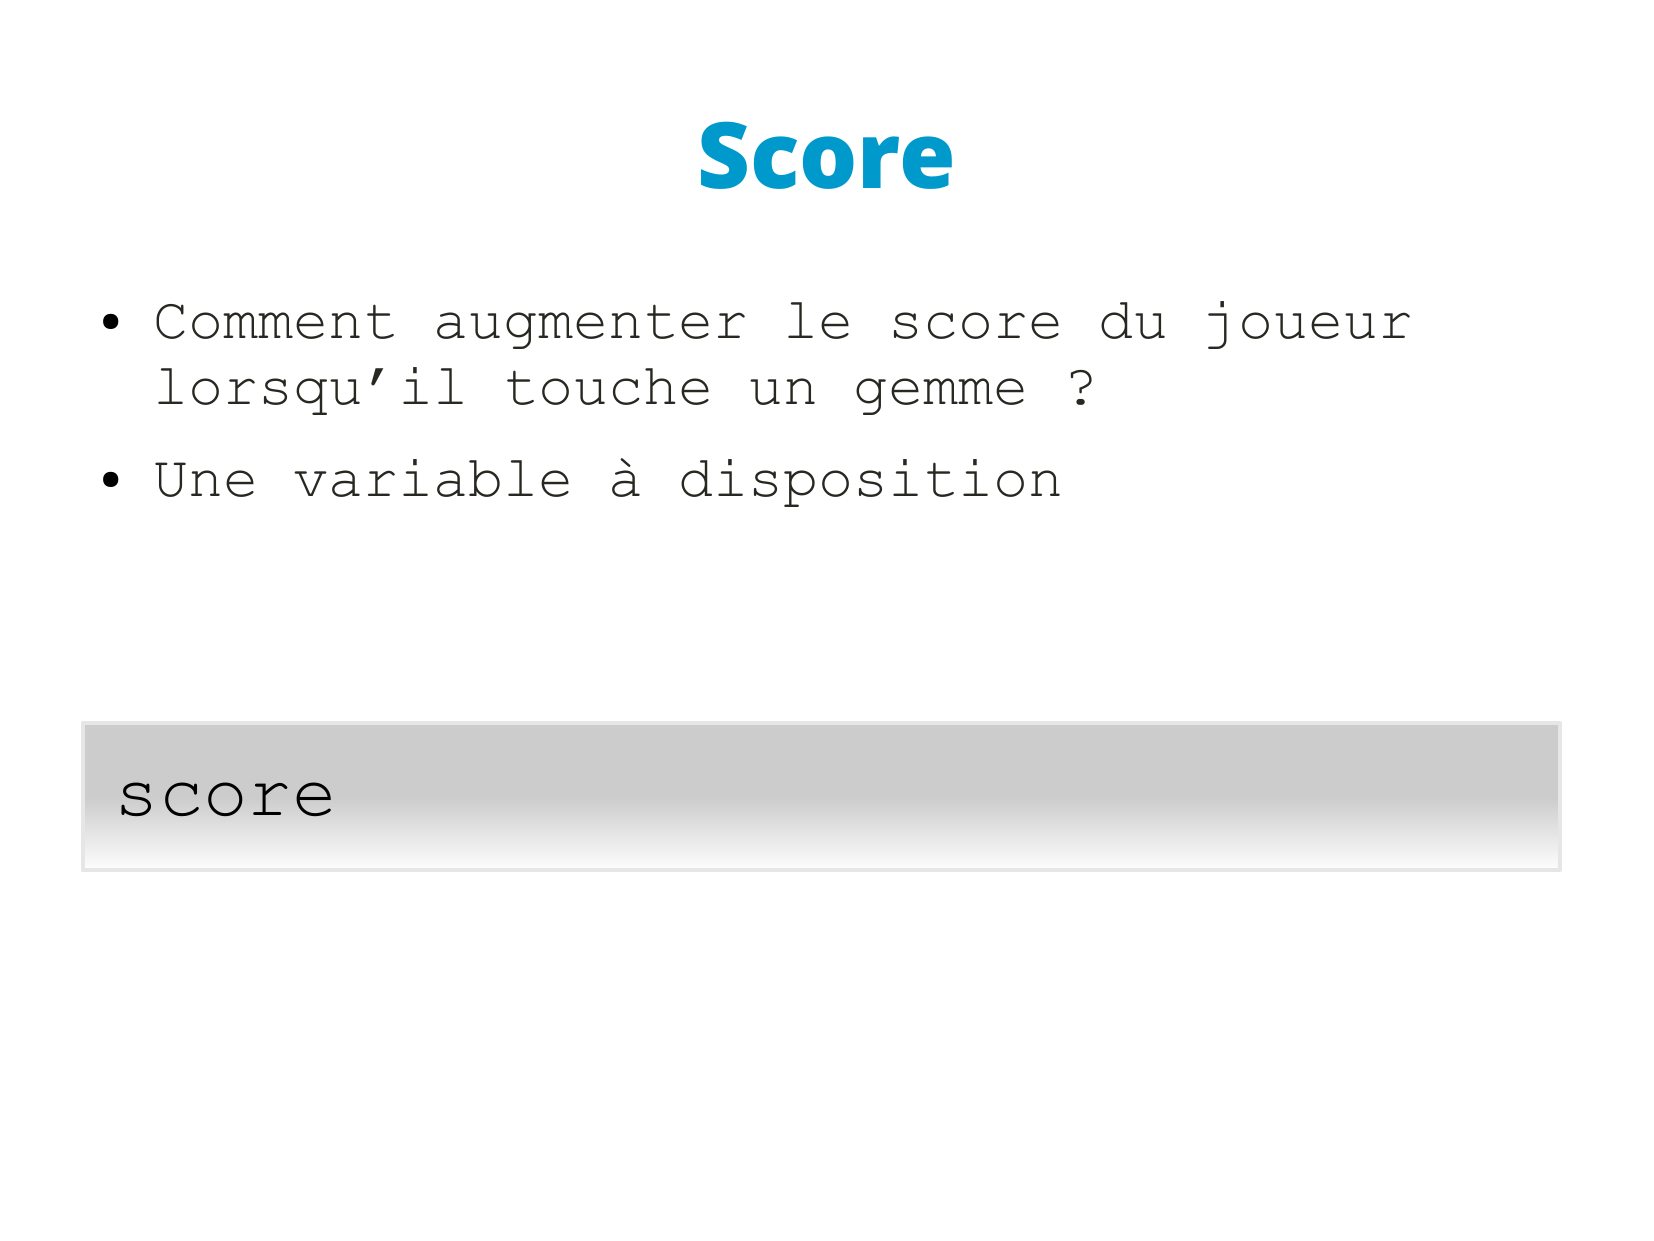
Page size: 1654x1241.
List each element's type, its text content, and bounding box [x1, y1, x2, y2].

list score [82, 722, 1561, 871]
list Comment augmenter le score du joueur lorsqu’il touche un gemme ? Une variable à disposition [82, 290, 1571, 1010]
title Score [82, 49, 1571, 257]
